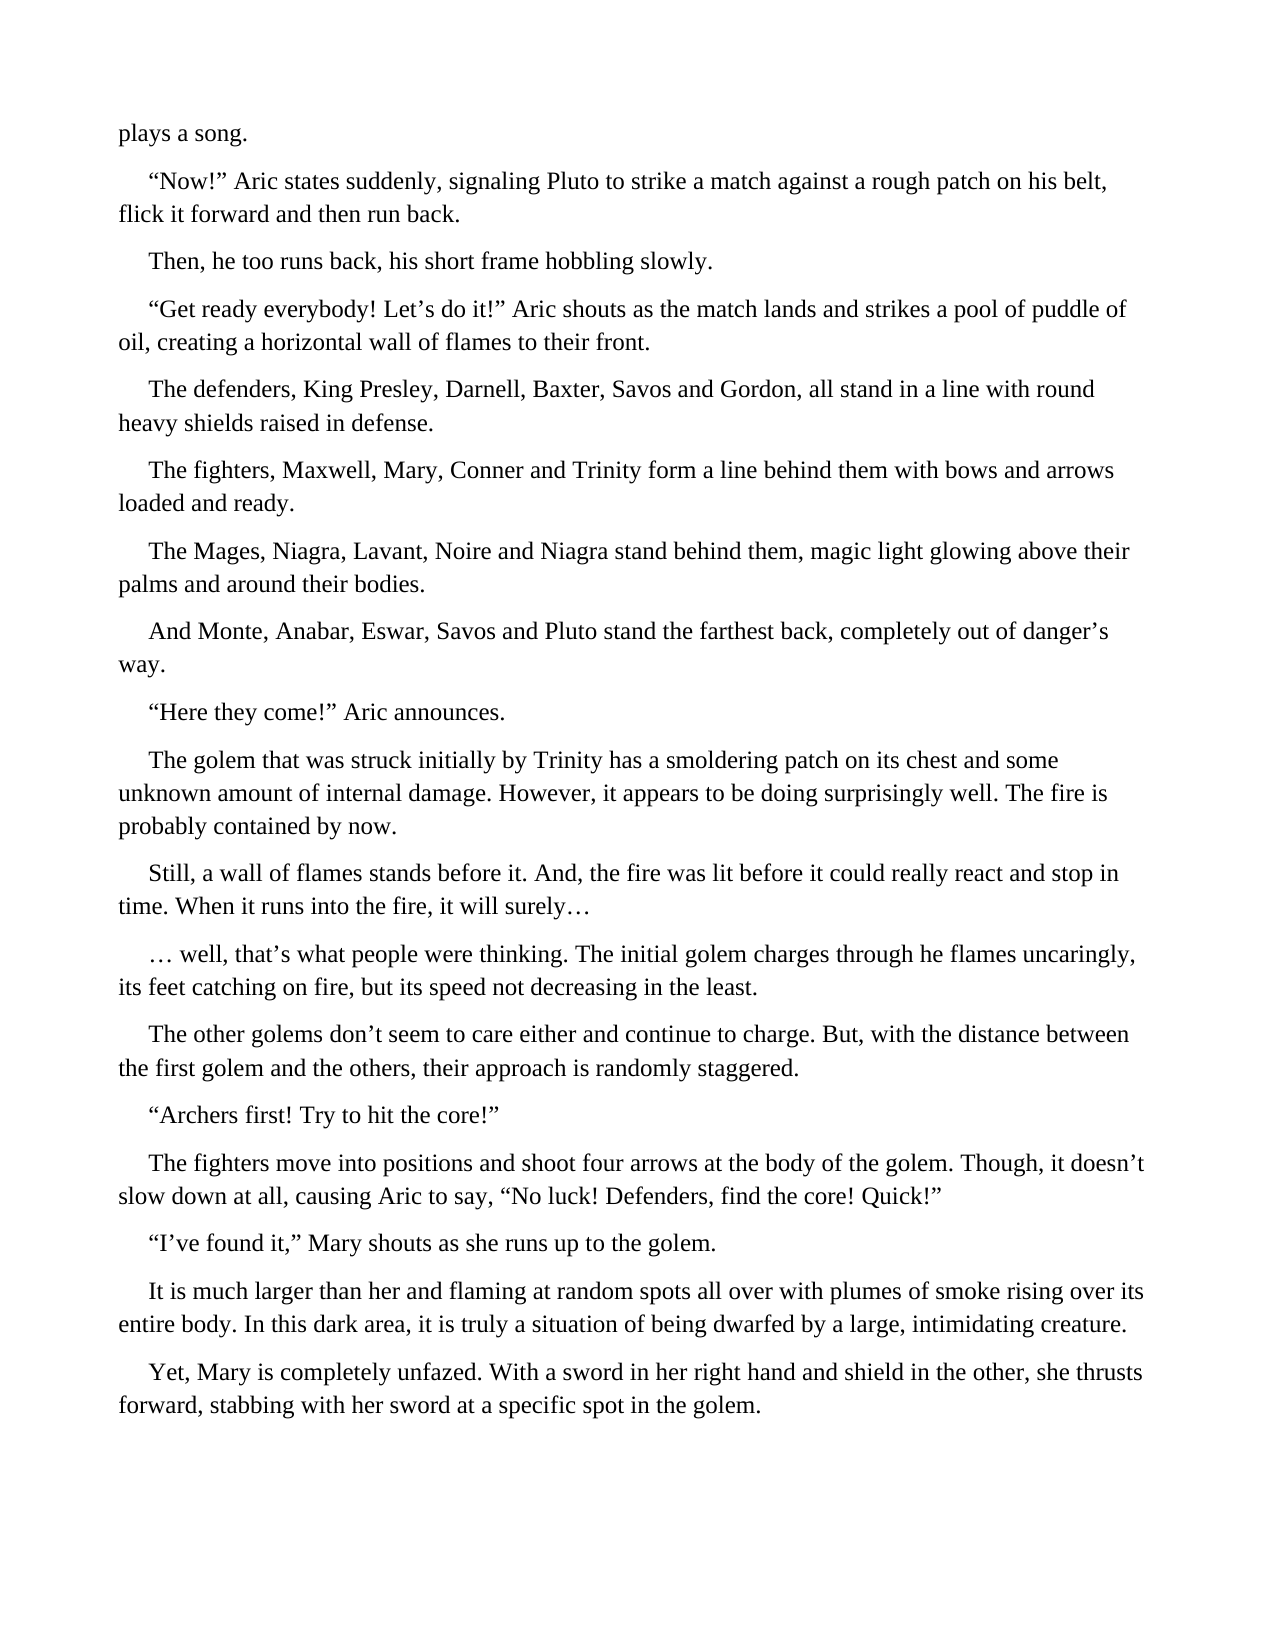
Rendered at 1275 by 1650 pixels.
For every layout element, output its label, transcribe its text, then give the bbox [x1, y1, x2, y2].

text The fighters move into positions and shoot four arrows at the body of the golem. Though, it doesn’t slow down at all, causing Aric to say, “No luck! Defenders, find the core! Quick!” [118, 1148, 1157, 1209]
text The golem that was struck initially by Trinity has a smoldering patch on its chest and some unknown amount of internal damage. However, it appears to be doing surprisingly well. The fire is probably contained by now. [118, 745, 1157, 839]
text “Here they come!” Aric announces. [118, 697, 1157, 726]
text Yet, Mary is completely unfazed. With a sword in her right hand and shield in the other, she thrusts forward, stabbing with her sword at a specific spot in the golem. [118, 1357, 1157, 1418]
text The fighters, Maxwell, Mary, Conner and Trinity form a line behind them with bows and arrows loaded and ready. [118, 455, 1157, 517]
text plays a song. [118, 118, 1157, 147]
text And Monte, Anabar, Eswar, Savos and Pluto stand the farthest back, completely out of danger’s way. [118, 616, 1157, 678]
text “Now!” Aric states suddenly, signaling Pluto to strike a match against a rough patch on his belt, flick it forward and then run back. [118, 166, 1157, 227]
text Still, a wall of flames stands before it. And, the fire was lit before it could really react and stop in time. When it runs into the fire, it will surely… [118, 858, 1157, 920]
text Then, he too runs back, his short frame hobbling slowly. [118, 246, 1157, 275]
text “Archers first! Try to hit the core!” [118, 1100, 1157, 1129]
text “Get ready everybody! Let’s do it!” Aric shouts as the match lands and strikes a pool of puddle of oil, creating a horizontal wall of flames to their front. [118, 294, 1157, 356]
text The Mages, Niagra, Lavant, Noire and Niagra stand behind them, magic light glowing above their palms and around their bodies. [118, 536, 1157, 598]
text “I’ve found it,” Mary shouts as she runs up to the golem. [118, 1228, 1157, 1257]
text The other golems don’t seem to care either and continue to charge. But, with the distance between the first golem and the others, their approach is randomly staggered. [118, 1019, 1157, 1081]
text The defenders, King Presley, Darnell, Baxter, Savos and Gordon, all stand in a line with round heavy shields raised in defense. [118, 374, 1157, 436]
text … well, that’s what people were thinking. The initial golem charges through he flames uncaringly, its feet catching on fire, but its speed not decreasing in the least. [118, 939, 1157, 1001]
text It is much larger than her and flaming at random spots all over with plumes of smoke rising over its entire body. In this dark area, it is truly a situation of being dwarfed by a large, intimidating creature. [118, 1276, 1157, 1338]
